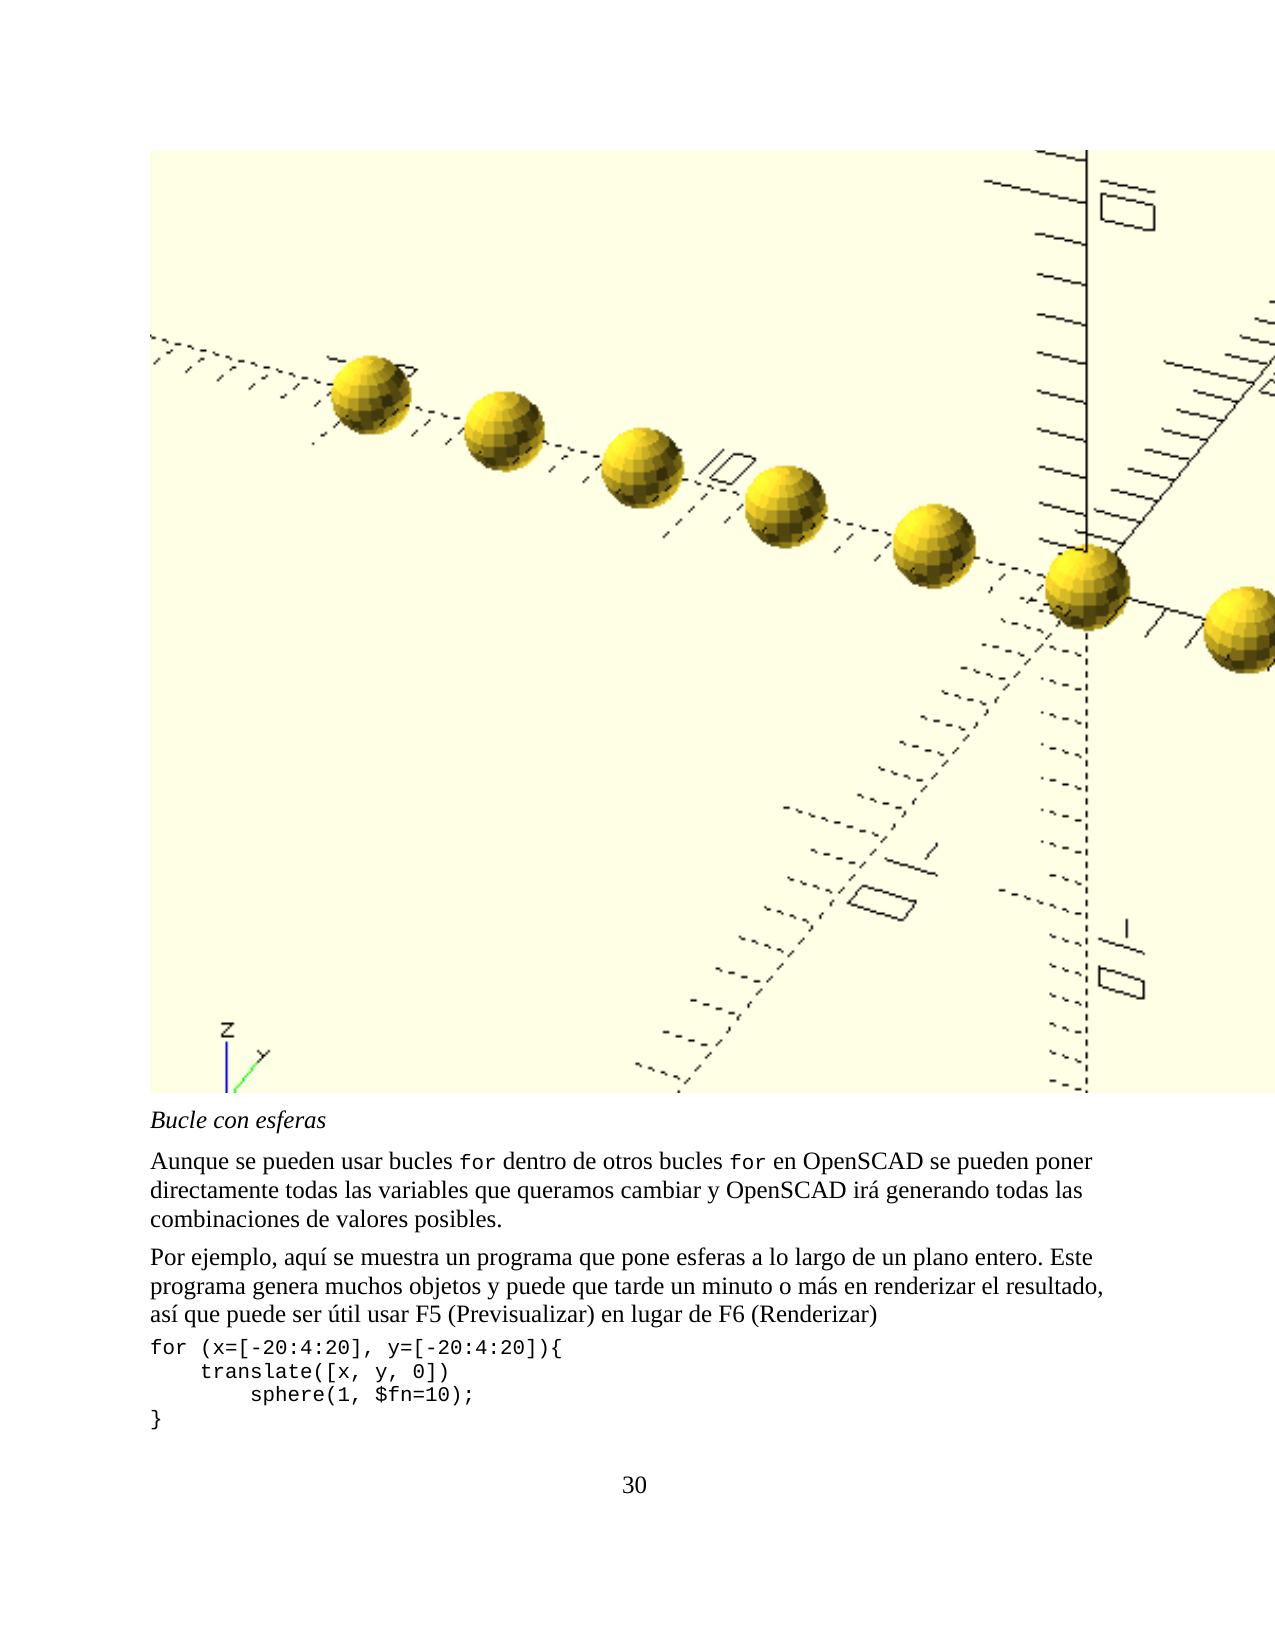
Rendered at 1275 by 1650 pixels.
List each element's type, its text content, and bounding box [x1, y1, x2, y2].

text sphere(1, $fn=10); [150, 1384, 1125, 1408]
text Aunque se pueden usar bucles for dentro de otros bucles for en OpenSCAD se pueden poner directamente todas las variables que queramos cambiar y OpenSCAD irá generando todas las combinaciones de valores posibles. [150, 1146, 1125, 1233]
text Bucle con esferas [150, 1105, 1125, 1133]
text } [150, 1408, 1125, 1432]
picture [150, 150, 1275, 1093]
text translate([x, y, 0]) [150, 1361, 1125, 1384]
text Por ejemplo, aquí se muestra un programa que pone esferas a lo largo de un plano entero. Este programa genera muchos objetos y puede que tarde un minuto o más en renderizar el resultado, así que puede ser útil usar F5 (Previsualizar) en lugar de F6 (Renderizar) [150, 1242, 1125, 1328]
text for (x=[-20:4:20], y=[-20:4:20]){ [150, 1337, 1125, 1361]
